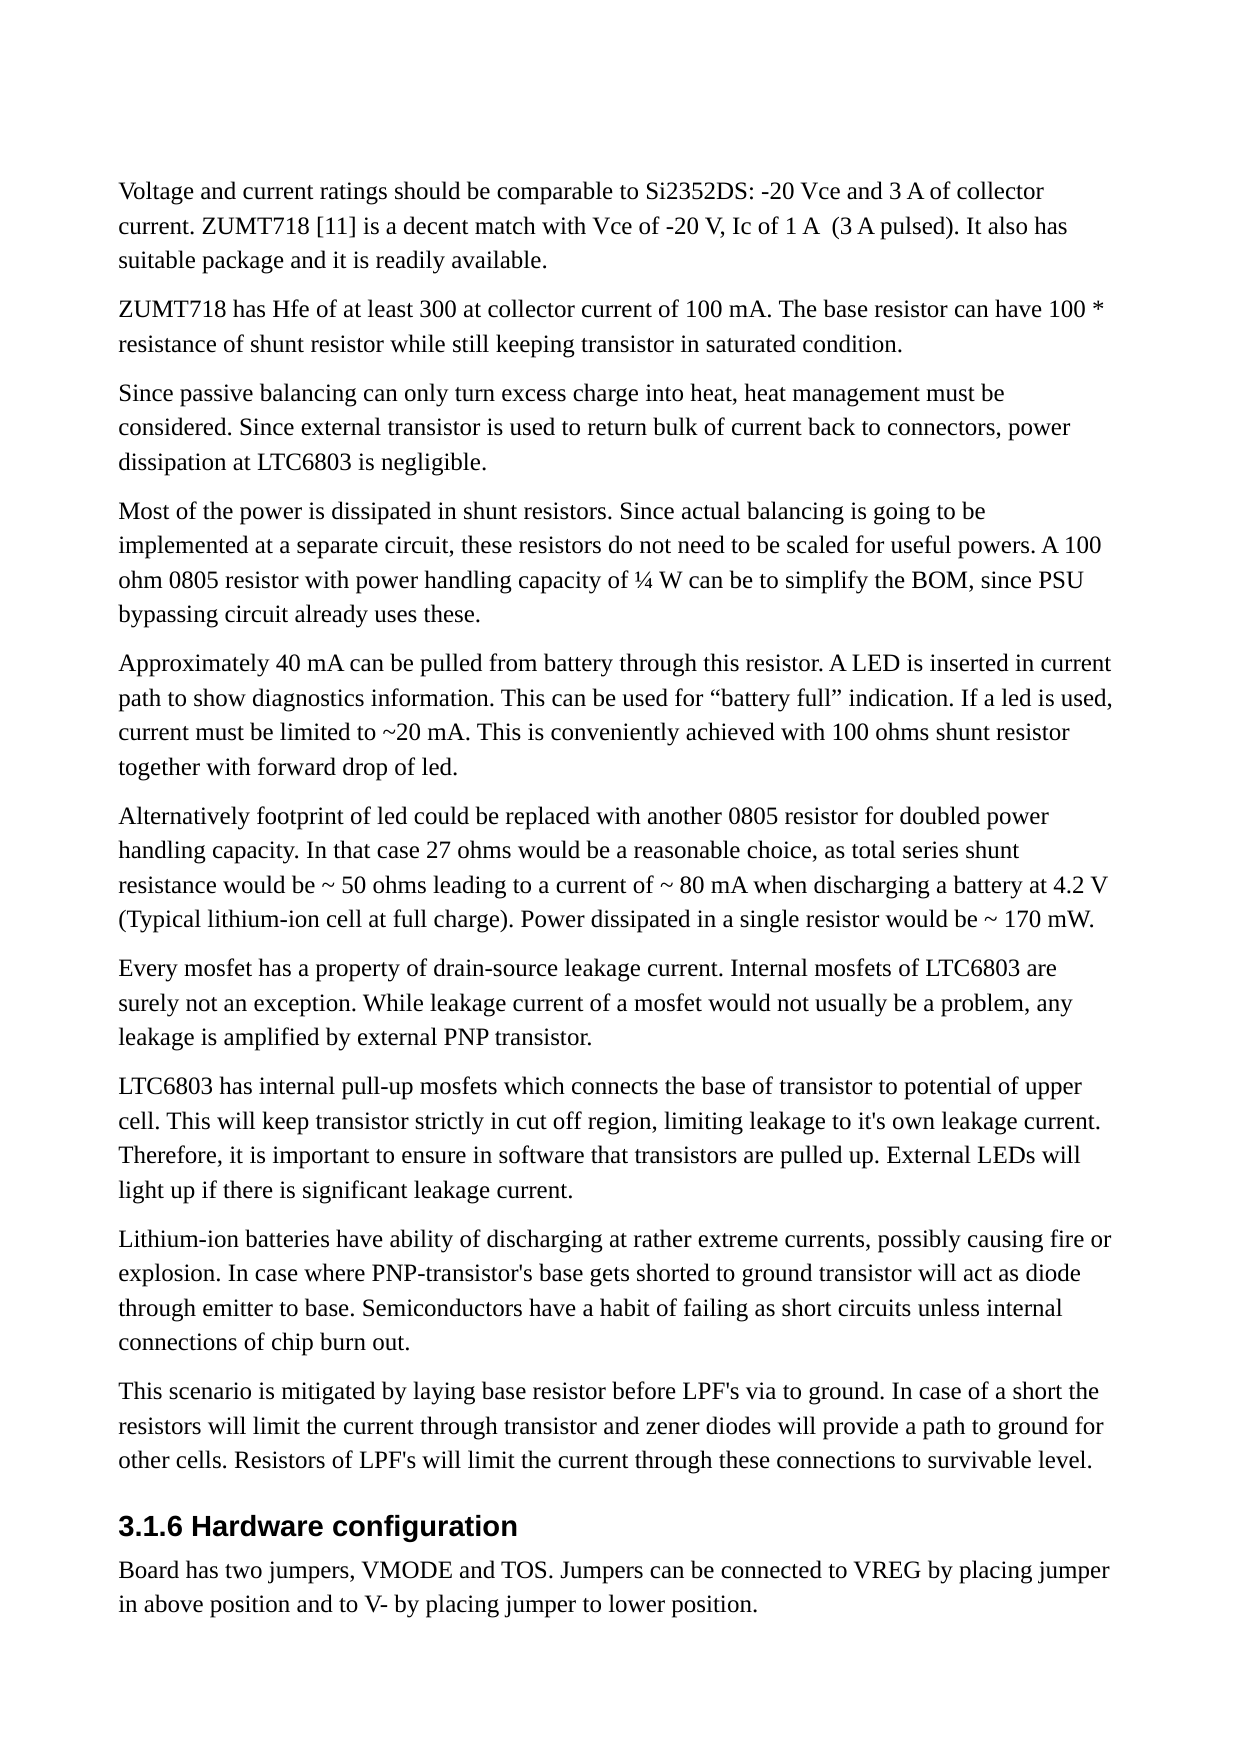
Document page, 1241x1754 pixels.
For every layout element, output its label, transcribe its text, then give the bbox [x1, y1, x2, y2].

subtitle 3.1.6 Hardware configuration [118, 1509, 1122, 1543]
text Alternatively footprint of led could be replaced with another 0805 resistor for doubled power handling capacity. In that case 27 ohms would be a reasonable choice, as total series shunt resistance would be ~ 50 ohms leading to a current of ~ 80 mA when discharging a battery at 4.2 V (Typical lithium-ion cell at full charge). Power dissipated in a single resistor would be ~ 170 mW. [118, 801, 1122, 933]
text Approximately 40 mA can be pulled from battery through this resistor. A LED is inserted in current path to show diagnostics information. This can be used for “battery full” indication. If a led is used, current must be limited to ~20 mA. This is conveniently achieved with 100 ohms shunt resistor together with forward drop of led. [118, 648, 1122, 781]
text Since passive balancing can only turn excess charge into heat, heat management must be considered. Since external transistor is used to return bulk of current back to connectors, power dissipation at LTC6803 is negligible. [118, 378, 1122, 476]
text LTC6803 has internal pull-up mosfets which connects the base of transistor to potential of upper cell. This will keep transistor strictly in cut off region, limiting leakage to it's own leakage current. Therefore, it is important to ensure in software that transistors are pulled up. External LEDs will light up if there is significant leakage current. [118, 1071, 1122, 1204]
text Voltage and current ratings should be comparable to Si2352DS: -20 Vce and 3 A of collector current. ZUMT718 [11] is a decent match with Vce of -20 V, Ic of 1 A (3 A pulsed). It also has suitable package and it is readily available. [118, 176, 1122, 274]
text Most of the power is dissipated in shunt resistors. Since actual balancing is going to be implemented at a separate circuit, these resistors do not need to be scaled for useful powers. A 100 ohm 0805 resistor with power handling capacity of ¼ W can be to simplify the BOM, since PSU bypassing circuit already uses these. [118, 496, 1122, 628]
text This scenario is mitigated by laying base resistor before LPF's via to ground. In case of a short the resistors will limit the current through transistor and zener diodes will provide a path to ground for other cells. Resistors of LPF's will limit the current through these connections to survivable level. [118, 1376, 1122, 1474]
text ZUMT718 has Hfe of at least 300 at collector current of 100 mA. The base resistor can have 100 * resistance of shunt resistor while still keeping transistor in saturated condition. [118, 294, 1122, 358]
text Lithium-ion batteries have ability of discharging at rather extreme currents, possibly causing fire or explosion. In case where PNP-transistor's base gets shorted to ground transistor will act as diode through emitter to base. Semiconductors have a habit of failing as short circuits unless internal connections of chip burn out. [118, 1224, 1122, 1356]
text Every mosfet has a property of drain-source leakage current. Internal mosfets of LTC6803 are surely not an exception. While leakage current of a mosfet would not usually be a problem, any leakage is amplified by external PNP transistor. [118, 953, 1122, 1051]
text Board has two jumpers, VMODE and TOS. Jumpers can be connected to VREG by placing jumper in above position and to V- by placing jumper to lower position. [118, 1555, 1122, 1618]
